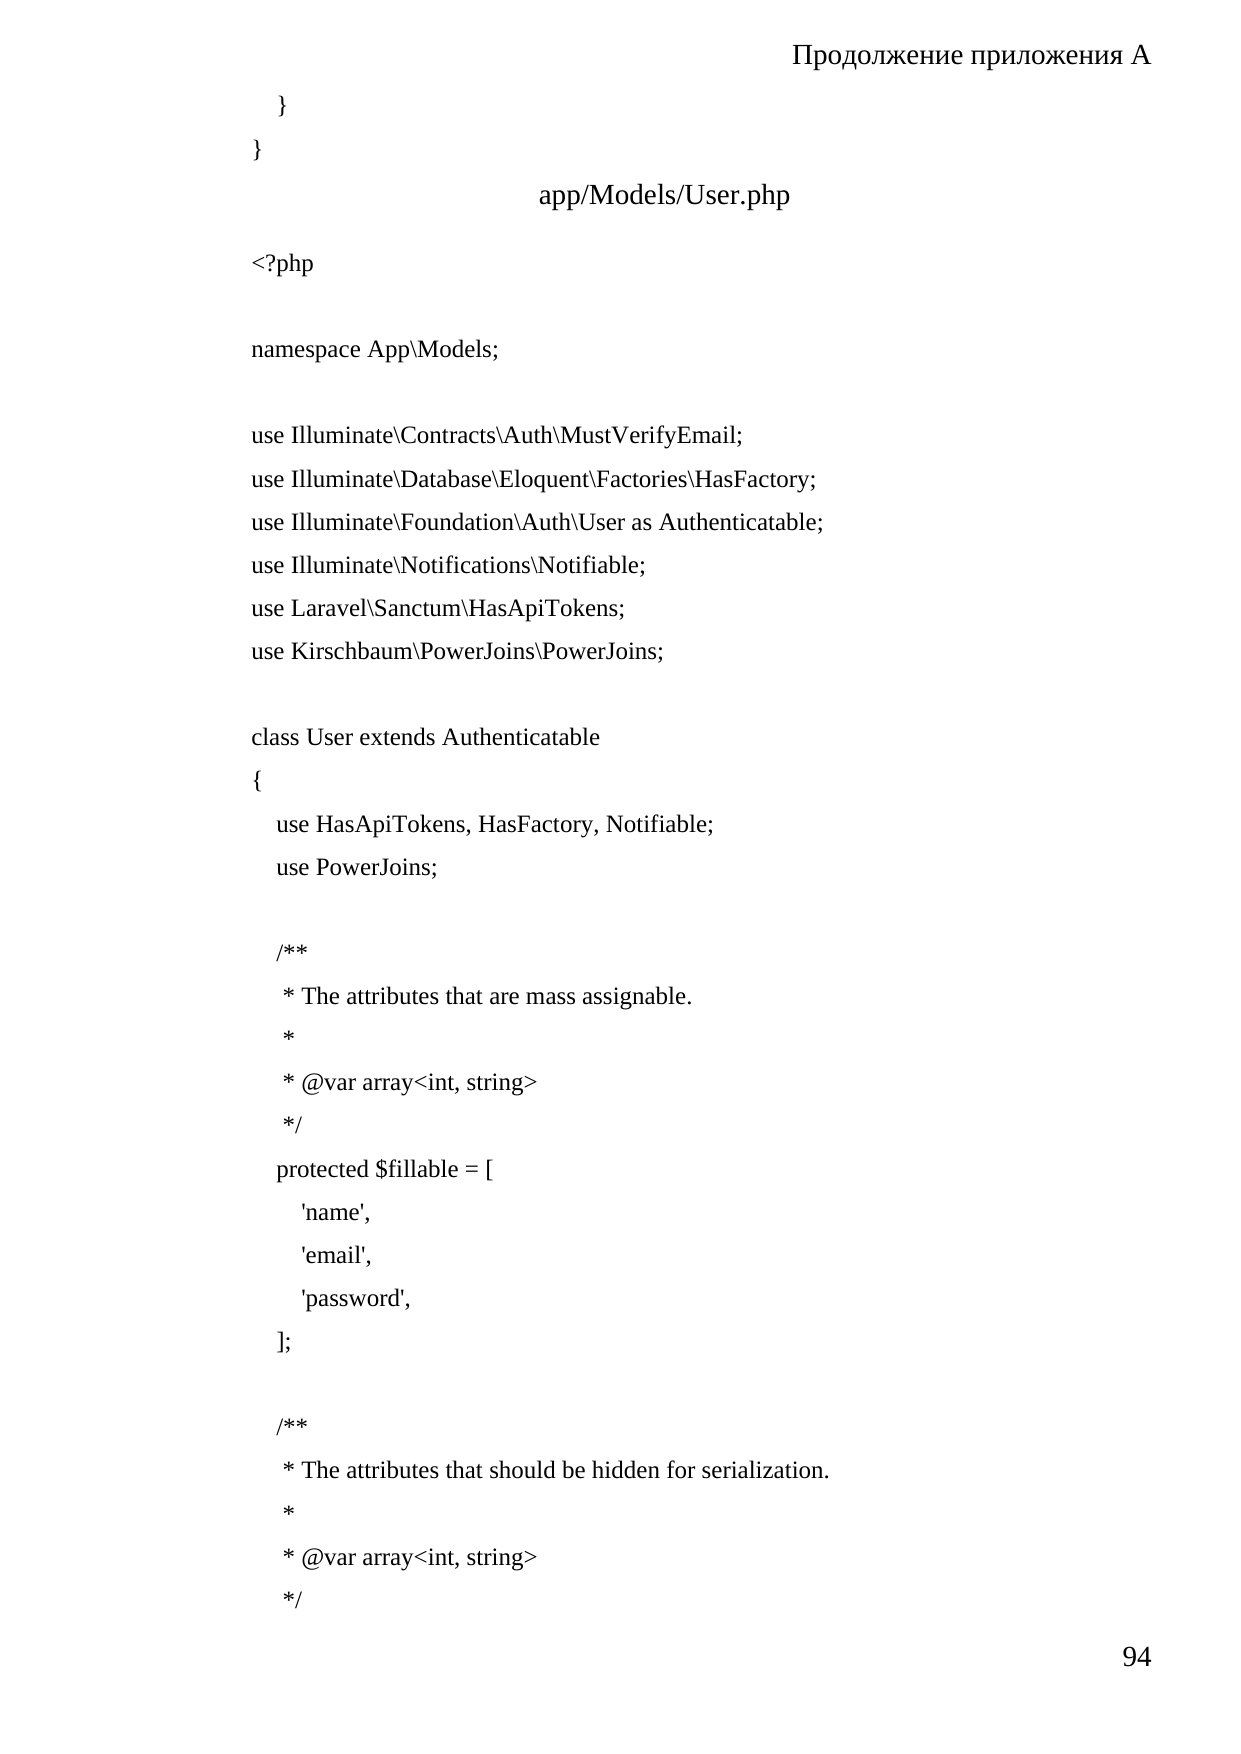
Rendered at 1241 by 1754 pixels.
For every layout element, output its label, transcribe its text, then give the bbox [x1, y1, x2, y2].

text use Illuminate\Contracts\Auth\MustVerifyEmail; [177, 421, 1152, 449]
text } [177, 134, 1152, 162]
text } [177, 91, 1152, 119]
text use PowerJoins; [177, 852, 1152, 881]
text /** [177, 1412, 1152, 1441]
text /** [177, 938, 1152, 967]
text { [177, 766, 1152, 794]
text * [177, 1499, 1152, 1527]
text * The attributes that are mass assignable. [177, 981, 1152, 1010]
text use Illuminate\Foundation\Auth\User as Authenticatable; [177, 507, 1152, 536]
text */ [177, 1111, 1152, 1139]
text <?php [177, 248, 1152, 277]
text class User extends Authenticatable [177, 722, 1152, 751]
text * @var array<int, string> [177, 1542, 1152, 1571]
text use Illuminate\Notifications\Notifiable; [177, 550, 1152, 579]
text */ [177, 1585, 1152, 1614]
text * The attributes that should be hidden for serialization. [177, 1456, 1152, 1484]
text * @var array<int, string> [177, 1067, 1152, 1096]
text use Kirschbaum\PowerJoins\PowerJoins; [177, 636, 1152, 665]
text 'email', [177, 1240, 1152, 1269]
text use HasApiTokens, HasFactory, Notifiable; [177, 809, 1152, 837]
text 'password', [177, 1283, 1152, 1312]
text use Laravel\Sanctum\HasApiTokens; [177, 593, 1152, 622]
text use Illuminate\Database\Eloquent\Factories\HasFactory; [177, 464, 1152, 492]
text * [177, 1024, 1152, 1053]
text protected $fillable = [ [177, 1154, 1152, 1182]
subtitle app/Models/User.php [177, 177, 1152, 210]
text 'name', [177, 1197, 1152, 1226]
text namespace App\Models; [177, 334, 1152, 363]
text ]; [177, 1326, 1152, 1355]
